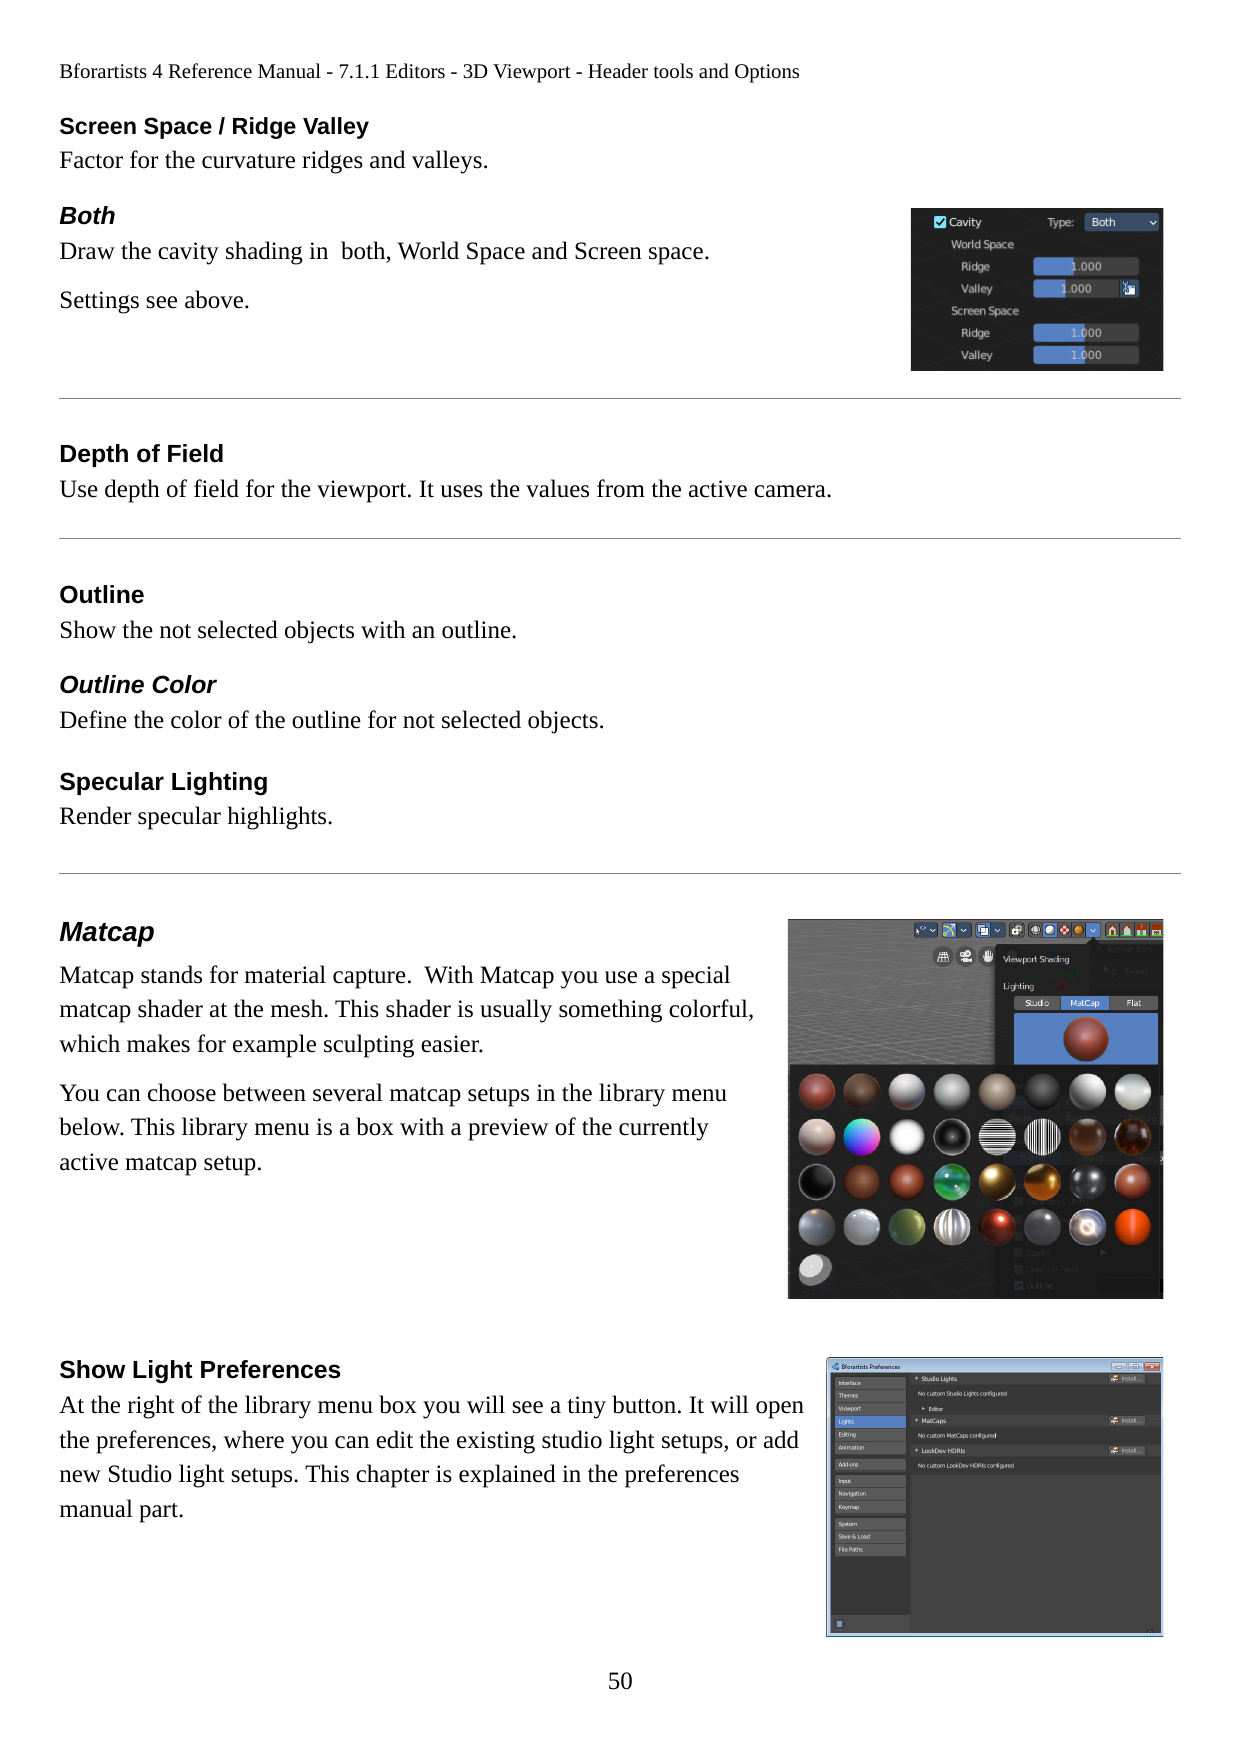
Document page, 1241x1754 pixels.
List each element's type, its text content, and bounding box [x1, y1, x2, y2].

subtitle Specular Lighting [59, 767, 1181, 795]
text Define the color of the outline for not selected objects. [59, 705, 1181, 734]
text Render specular highlights. [59, 801, 1181, 830]
subtitle Both [59, 201, 1181, 229]
text Use depth of field for the viewport. It uses the values from the active camera. [59, 474, 1181, 503]
picture [910, 208, 1164, 371]
text [1164, 285, 1181, 313]
text Settings see above. [59, 285, 910, 313]
text Matcap stands for material capture. With Matcap you use a special matcap shader at the mesh. This shader is usually something colorful, which makes for example sculpting easier. [59, 960, 787, 1058]
picture [826, 1357, 1164, 1637]
text At the right of the library menu box you will see a tiny button. It will open the preferences, where you can edit the existing studio light setups, or add new Studio light setups. This chapter is explained in the preferences manual part. [59, 1390, 826, 1523]
subtitle Depth of Field [59, 439, 1181, 468]
text Factor for the curvature ridges and valleys. [59, 146, 1181, 174]
subtitle Outline Color [59, 670, 1181, 699]
subtitle Matcap [59, 916, 1181, 947]
text Show the not selected objects with an outline. [59, 615, 1181, 644]
text You can choose between several matcap setups in the library menu below. This library menu is a box with a preview of the currently active matcap setup. [59, 1078, 787, 1176]
picture [787, 919, 1164, 1299]
subtitle Show Light Preferences [59, 1356, 1181, 1384]
subtitle Outline [59, 580, 1181, 609]
text Draw the cavity shading in both, World Space and Screen space. [59, 236, 910, 264]
subtitle Screen Space / Ridge Valley [59, 113, 1181, 139]
